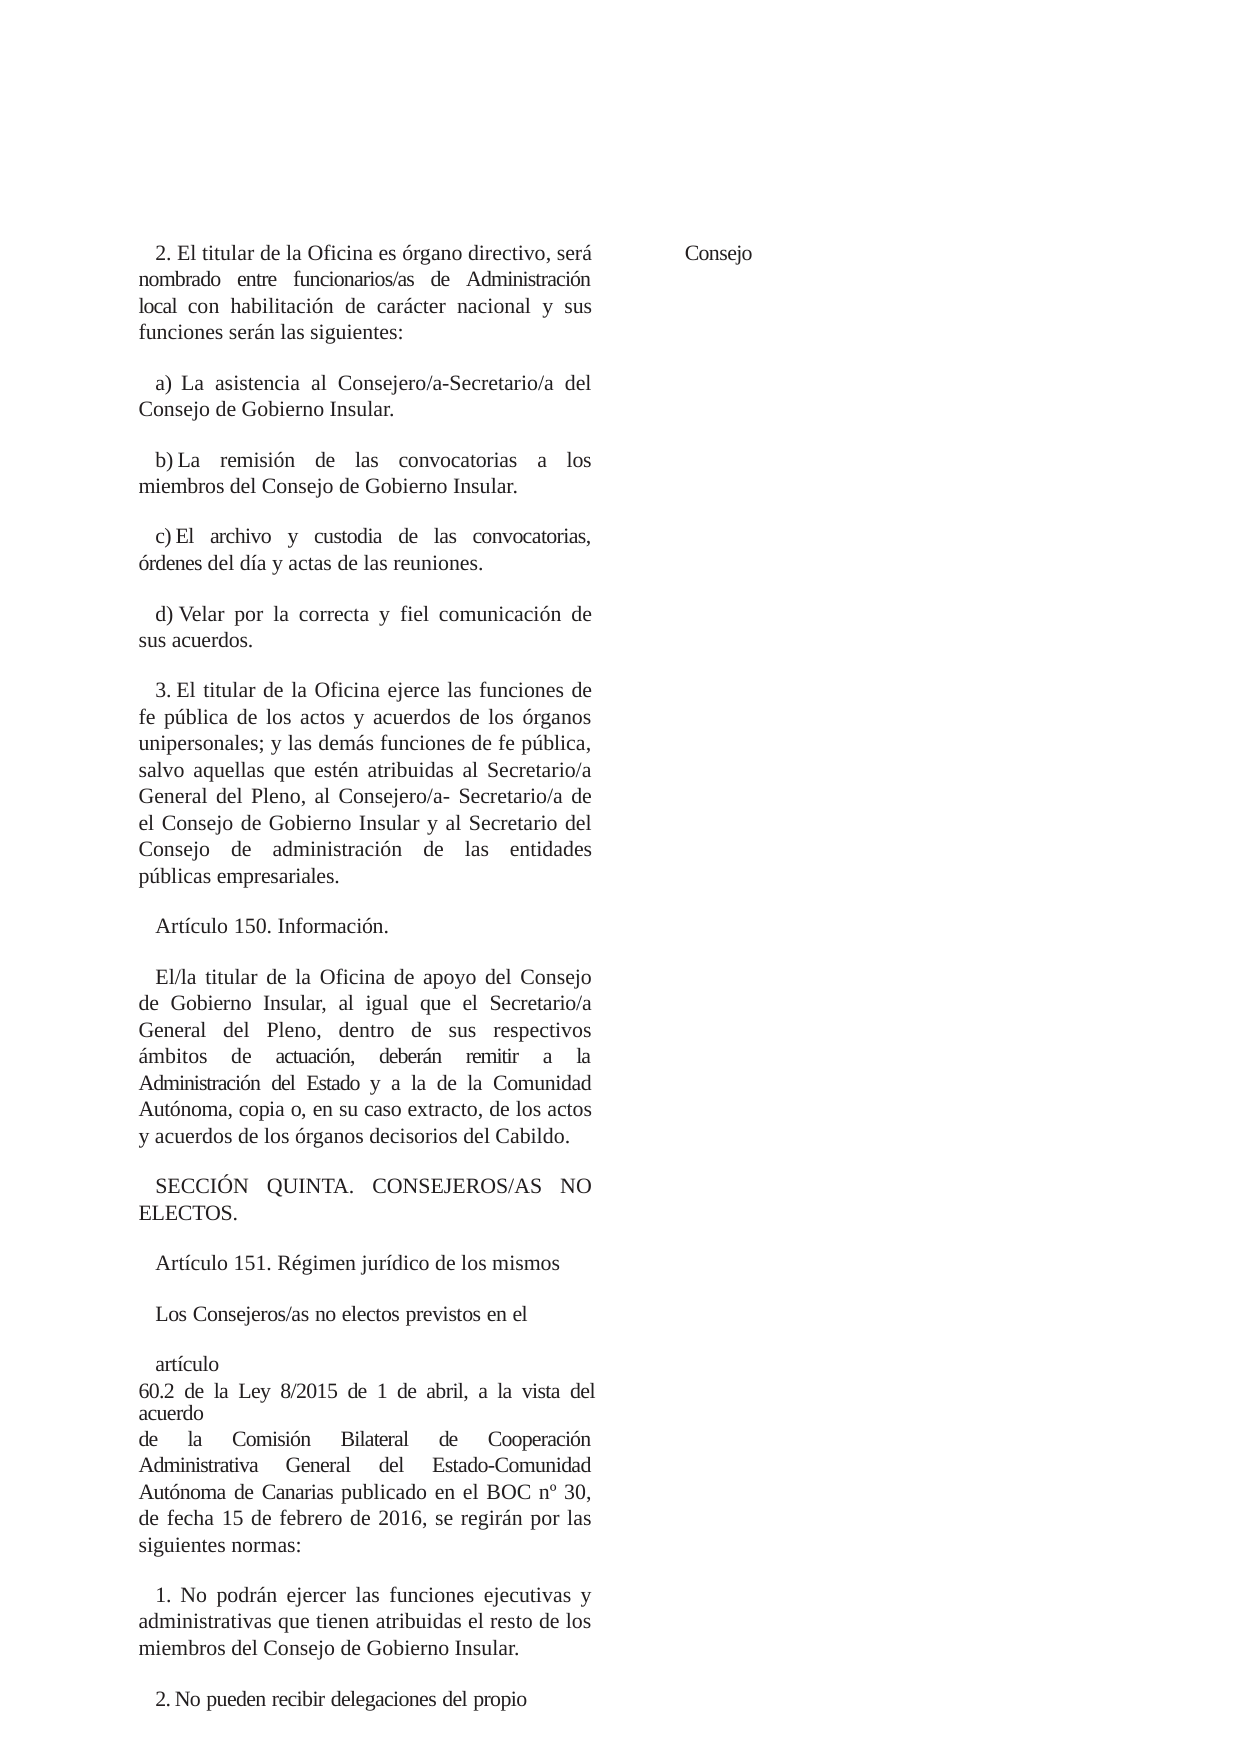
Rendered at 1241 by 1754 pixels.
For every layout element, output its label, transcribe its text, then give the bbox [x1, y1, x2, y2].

text El/la titular de la Oficina de apoyo del Consejo de Gobierno Insular, al igual que el Secretario/a General del Pleno, dentro de sus respectivos ámbitos de actuación, deberán remitir a la Administración del Estado y a la de la Comunidad Autónoma, copia o, en su caso extracto, de los actos y acuerdos de los órganos decisorios del Cabildo. [138, 964, 592, 1148]
list Velar por la correcta y fiel comunicación de sus acuerdos. [138, 601, 592, 652]
text SECCIÓN QUINTA. CONSEJEROS/AS NO ELECTOS. [138, 1173, 592, 1225]
text de la Comisión Bilateral de Cooperación Administrativa General del Estado-Comunidad Autónoma de Canarias publicado en el BOC nº 30, de fecha 15 de febrero de 2016, se regirán por las siguientes normas: [138, 1426, 592, 1557]
text Artículo 150. Información. [155, 913, 596, 938]
text 60.2 de la Ley 8/2015 de 1 de abril, a la vista del acuerdo [138, 1382, 596, 1424]
list No podrán ejercer las funciones ejecutivas y administrativas que tienen atribuidas el resto de los miembros del Consejo de Gobierno Insular. [138, 1582, 592, 1660]
list No pueden recibir delegaciones del propio [155, 1686, 596, 1711]
text Artículo 151. Régimen jurídico de los mismos Los Consejeros/as no electos previstos en el artículo [155, 1230, 592, 1382]
list El titular de la Oficina es órgano directivo, será nombrado entre funcionarios/as de Administración local con habilitación de carácter nacional y sus funciones serán las siguientes: [138, 240, 592, 344]
list La remisión de las convocatorias a los miembros del Consejo de Gobierno Insular. [138, 447, 592, 498]
list El titular de la Oficina ejerce las funciones de fe pública de los actos y acuerdos de los órganos unipersonales; y las demás funciones de fe pública, salvo aquellas que estén atribuidas al Secretario/a General del Pleno, al Consejero/a- Secretario/a de el Consejo de Gobierno Insular y al Secretario del Consejo de administración de las entidades públicas empresariales. [138, 677, 592, 888]
list El archivo y custodia de las convocatorias, órdenes del día y actas de las reuniones. [138, 523, 592, 575]
list Consejo [665, 240, 1113, 265]
list La asistencia al Consejero/a-Secretario/a del Consejo de Gobierno Insular. [138, 369, 592, 421]
